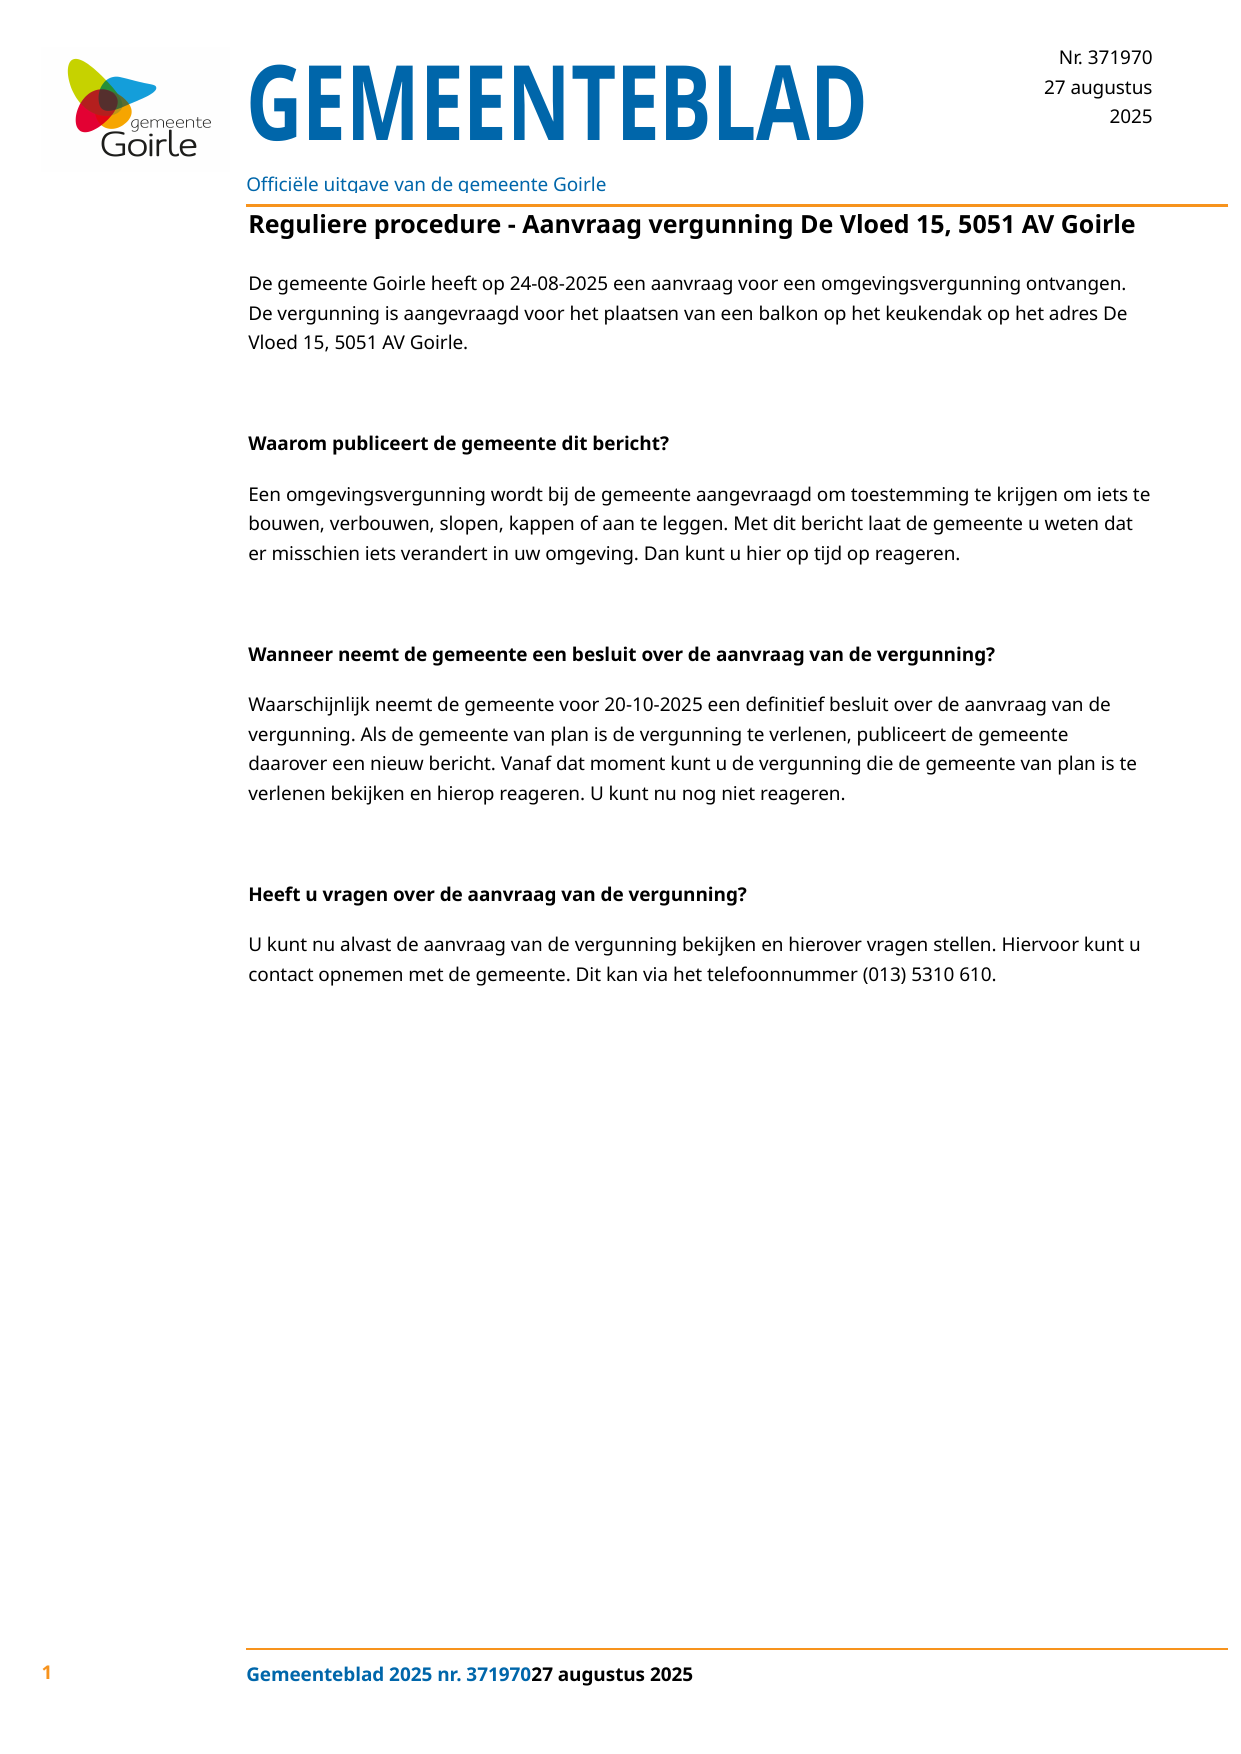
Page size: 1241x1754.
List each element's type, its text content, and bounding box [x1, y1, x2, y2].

text Waarschijnlijk neemt de gemeente voor 20-10-2025 een definitief besluit over de aanvraag van de vergunning. Als de gemeente van plan is de vergunning te verlenen, publiceert de gemeente daarover een nieuw bericht. Vanaf dat moment kunt u de vergunning die de gemeente van plan is te verlenen bekijken en hierop reageren. U kunt nu nog niet reageren. [248, 691, 1152, 806]
text De gemeente Goirle heeft op 24-08-2025 een aanvraag voor een omgevingsvergunning ontvangen. De vergunning is aangevraagd voor het plaatsen van een balkon op het keukendak op het adres De Vloed 15, 5051 AV Goirle. [248, 270, 1152, 355]
text Reguliere procedure - Aanvraag vergunning De Vloed 15, 5051 AV Goirle [248, 207, 1152, 241]
text Wanneer neemt de gemeente een besluit over de aanvraag van de vergunning? [248, 641, 1152, 666]
picture [41, 47, 231, 172]
text Een omgevingsvergunning wordt bij de gemeente aangevraagd om toestemming te krijgen om iets te bouwen, verbouwen, slopen, kappen of aan te leggen. Met dit bericht laat de gemeente u weten dat er misschien iets verandert in uw omgeving. Dan kunt u hier op tijd op reageren. [248, 481, 1152, 566]
text U kunt nu alvast de aanvraag van de vergunning bekijken en hierover vragen stellen. Hiervoor kunt u contact opnemen met de gemeente. Dit kan via het telefoonnummer (013) 5310 610. [248, 931, 1152, 986]
text Heeft u vragen over de aanvraag van de vergunning? [248, 881, 1152, 906]
text Waarom publiceert de gemeente dit bericht? [248, 430, 1152, 456]
